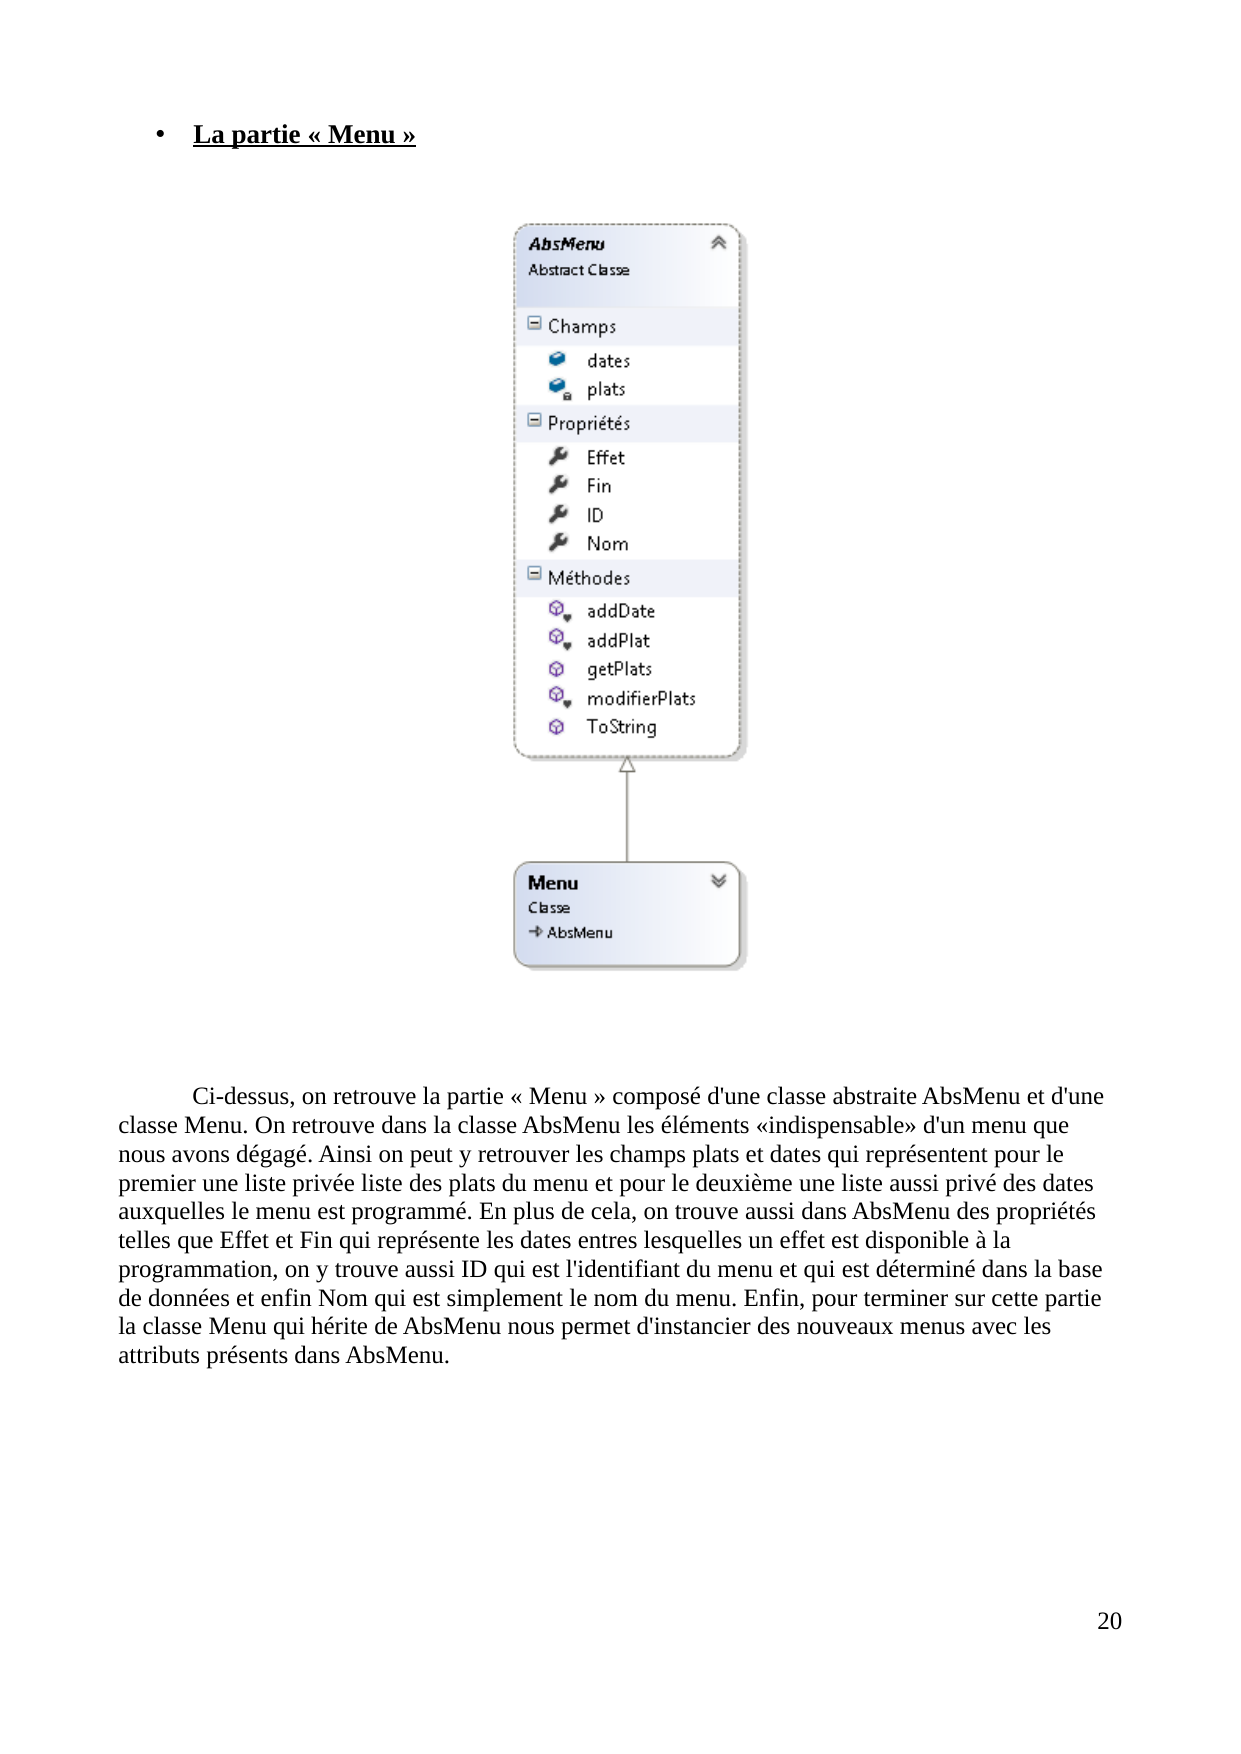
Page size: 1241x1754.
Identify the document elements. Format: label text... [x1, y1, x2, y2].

list La partie « Menu » [156, 118, 1122, 149]
text Ci-dessus, on retrouve la partie « Menu » composé d'une classe abstraite AbsMenu et d'une classe Menu. On retrouve dans la classe AbsMenu les éléments «indispensable» d'un menu que nous avons dégagé. Ainsi on peut y retrouver les champs plats et dates qui représentent pour le premier une liste privée liste des plats du menu et pour le deuxième une liste aussi privé des dates auxquelles le menu est programmé. En plus de cela, on trouve aussi dans AbsMenu des propriétés telles que Effet et Fin qui représente les dates entres lesquelles un effet est disponible à la programmation, on y trouve aussi ID qui est l'identifiant du menu et qui est déterminé dans la base de données et enfin Nom qui est simplement le nom du menu. Enfin, pour terminer sur cette partie la classe Menu qui hérite de AbsMenu nous permet d'instancier des nouveaux menus avec les attributs présents dans AbsMenu. [118, 1081, 1122, 1369]
picture [462, 180, 778, 982]
